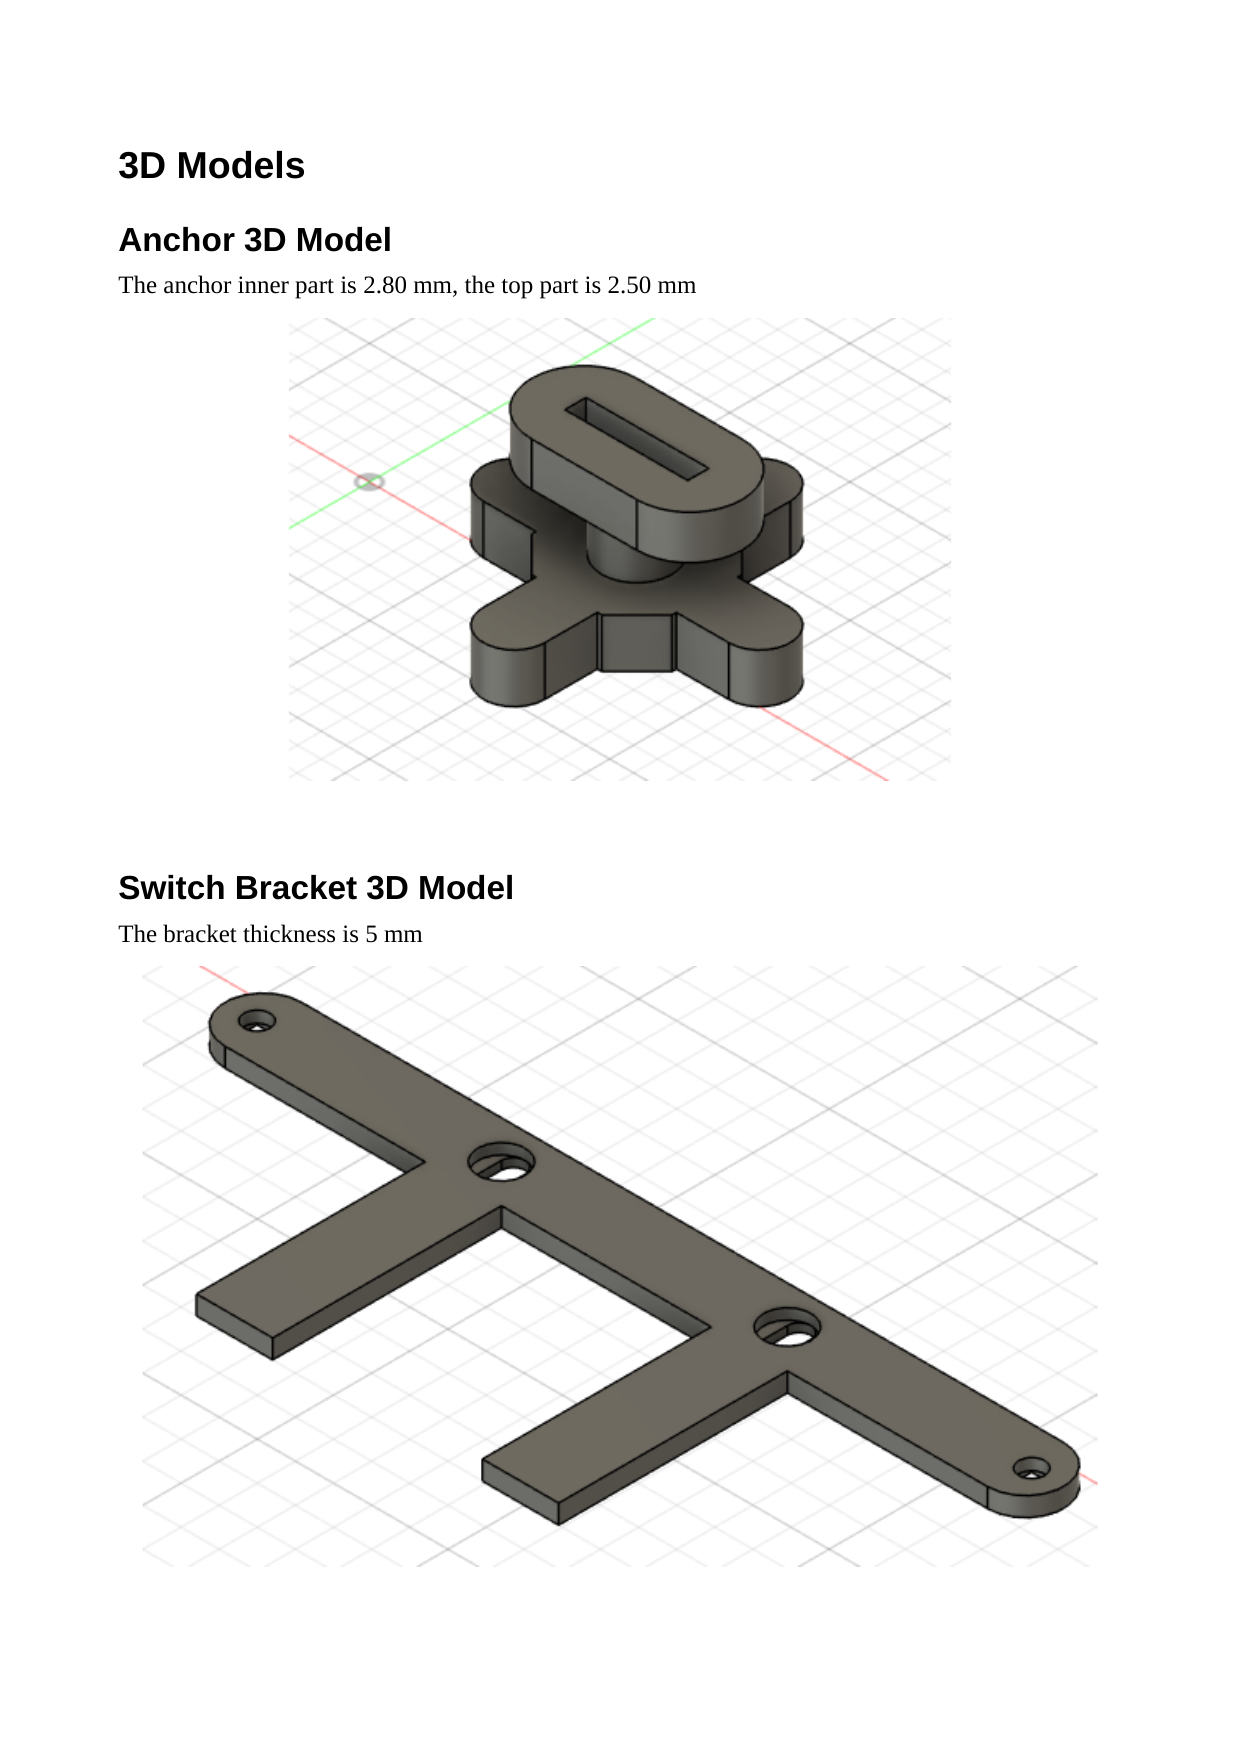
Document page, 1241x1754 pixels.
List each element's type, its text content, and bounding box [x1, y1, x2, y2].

text The anchor inner part is 2.80 mm, the top part is 2.50 mm [118, 271, 1122, 299]
subtitle Switch Bracket 3D Model [118, 868, 1122, 906]
subtitle 3D Models [118, 143, 1122, 186]
picture [142, 966, 1098, 1567]
picture [288, 318, 952, 781]
subtitle Anchor 3D Model [118, 219, 1122, 258]
text The bracket thickness is 5 mm [118, 919, 1122, 948]
